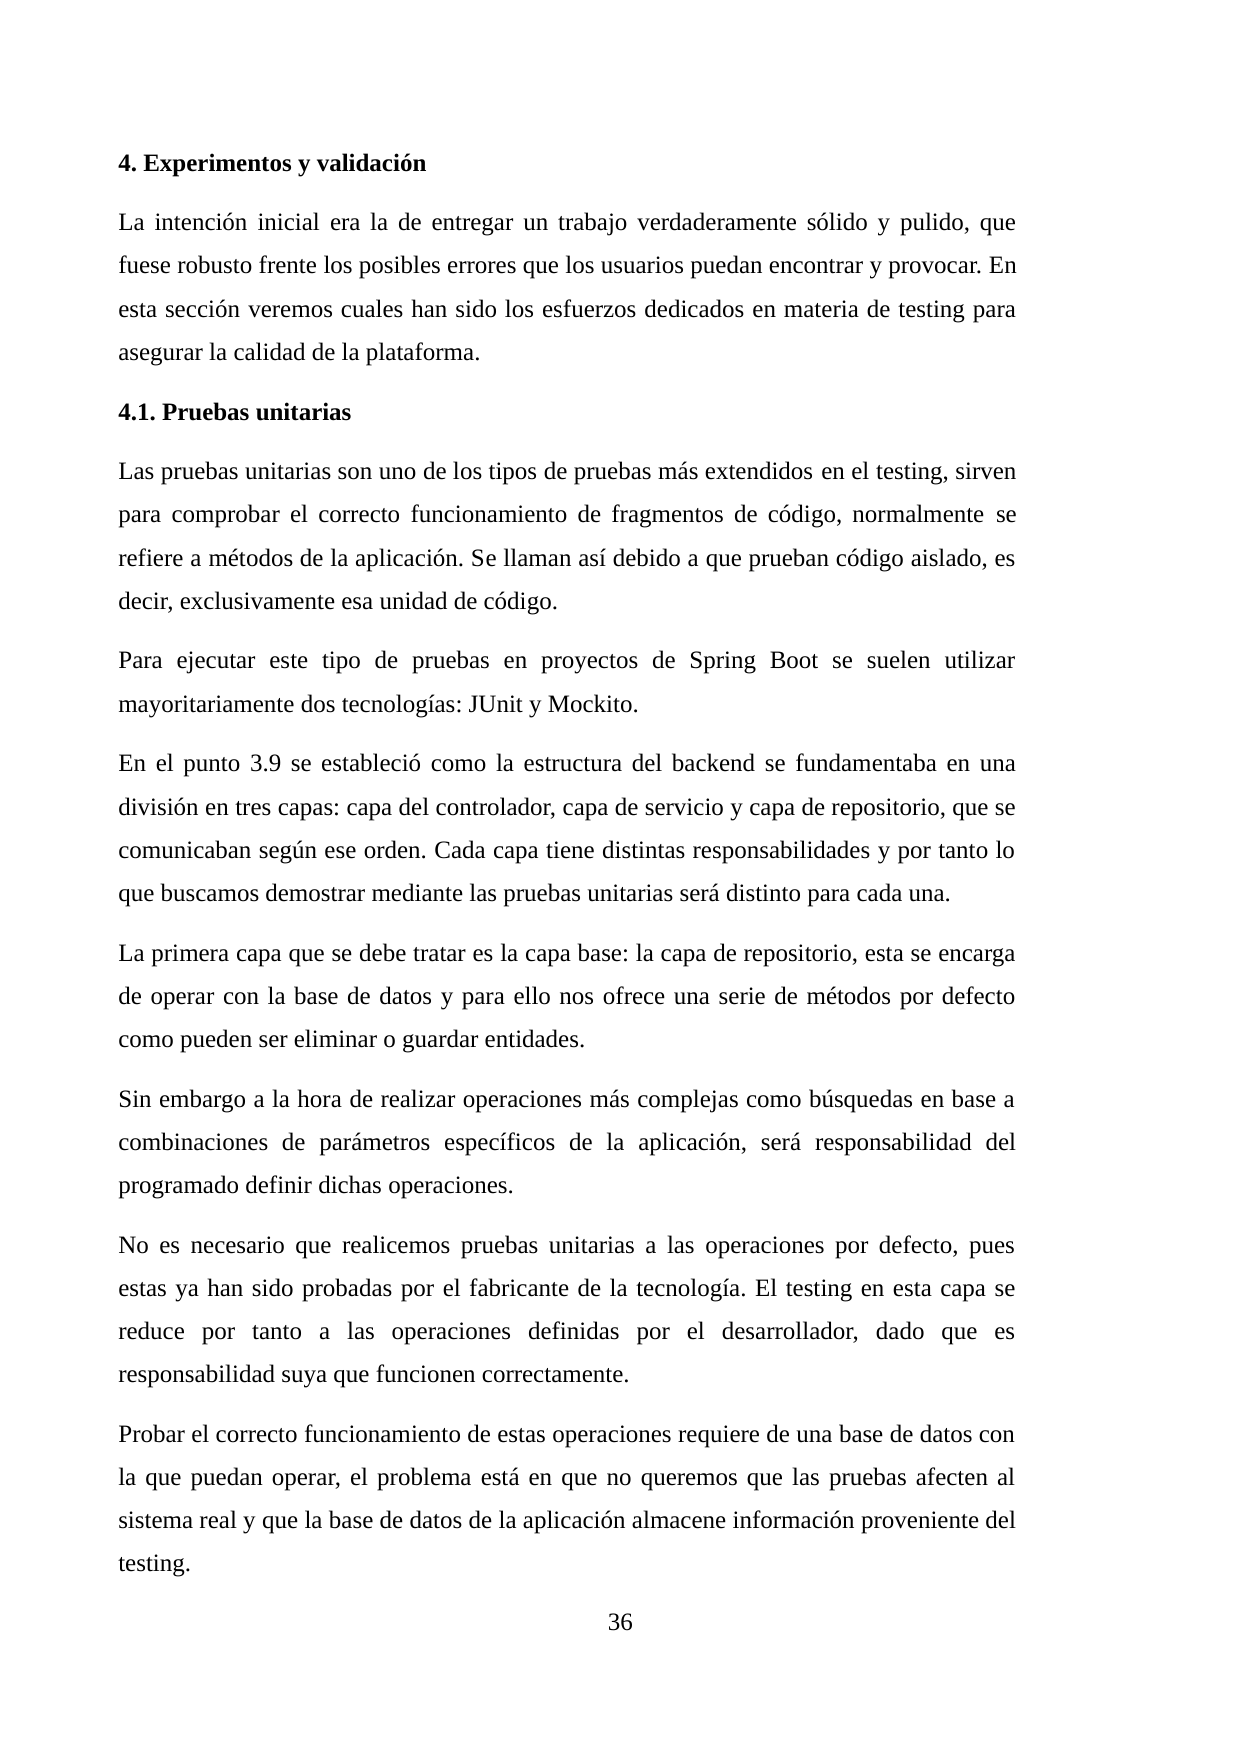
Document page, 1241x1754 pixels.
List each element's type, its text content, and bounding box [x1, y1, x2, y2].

text Probar el correcto funcionamiento de estas operaciones requiere de una base de datos con la que puedan operar, el problema está en que no queremos que las pruebas afecten al sistema real y que la base de datos de la aplicación almacene información proveniente del testing. [118, 1419, 1017, 1577]
text 4. Experimentos y validación [118, 148, 1017, 176]
text Sin embargo a la hora de realizar operaciones más complejas como búsquedas en base a combinaciones de parámetros específicos de la aplicación, será responsabilidad del programado definir dichas operaciones. [118, 1084, 1017, 1199]
text La primera capa que se debe tratar es la capa base: la capa de repositorio, esta se encarga de operar con la base de datos y para ello nos ofrece una serie de métodos por defecto como pueden ser eliminar o guardar entidades. [118, 938, 1017, 1053]
text Las pruebas unitarias son uno de los tipos de pruebas más extendidos en el testing, sirven para comprobar el correcto funcionamiento de fragmentos de código, normalmente se refiere a métodos de la aplicación. Se llaman así debido a que prueban código aislado, es decir, exclusivamente esa unidad de código. [118, 456, 1017, 614]
text No es necesario que realicemos pruebas unitarias a las operaciones por defecto, pues estas ya han sido probadas por el fabricante de la tecnología. El testing en esta capa se reduce por tanto a las operaciones definidas por el desarrollador, dado que es responsabilidad suya que funcionen correctamente. [118, 1230, 1017, 1388]
text La intención inicial era la de entregar un trabajo verdaderamente sólido y pulido, que fuese robusto frente los posibles errores que los usuarios puedan encontrar y provocar. En esta sección veremos cuales han sido los esfuerzos dedicados en materia de testing para asegurar la calidad de la plataforma. [118, 207, 1017, 366]
text Para ejecutar este tipo de pruebas en proyectos de Spring Boot se suelen utilizar mayoritariamente dos tecnologías: JUnit y Mockito. [118, 646, 1017, 717]
text 4.1. Pruebas unitarias [118, 397, 1017, 425]
text En el punto 3.9 se estableció como la estructura del backend se fundamentaba en una división en tres capas: capa del controlador, capa de servicio y capa de repositorio, que se comunicaban según ese orden. Cada capa tiene distintas responsabilidades y por tanto lo que buscamos demostrar mediante las pruebas unitarias será distinto para cada una. [118, 748, 1017, 907]
